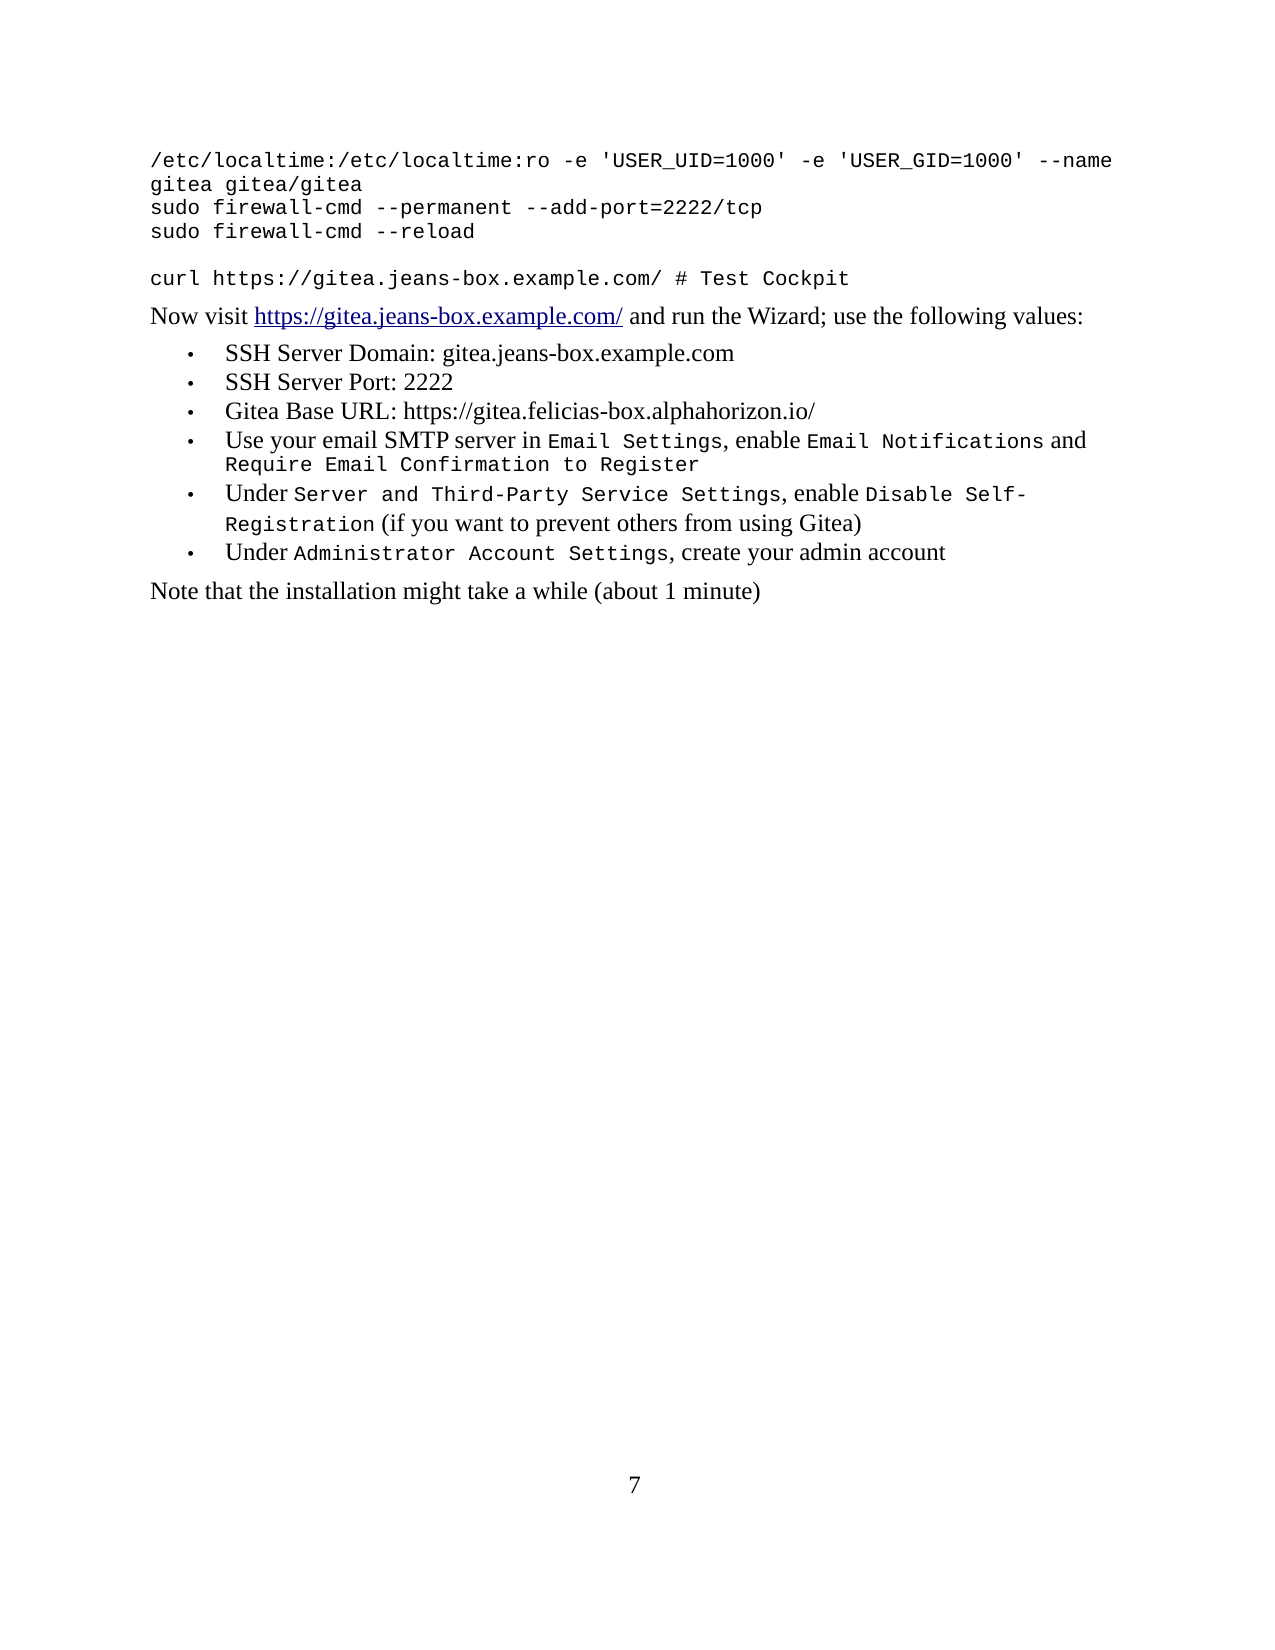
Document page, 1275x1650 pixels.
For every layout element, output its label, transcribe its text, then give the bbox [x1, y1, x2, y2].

text /etc/localtime:/etc/localtime:ro -e 'USER_UID=1000' -e 'USER_GID=1000' --name gitea gitea/gitea [150, 150, 1125, 197]
list Gitea Base URL: https://gitea.felicias-box.alphahorizon.io/ [187, 396, 1125, 425]
list Use your email SMTP server in Email Settings, enable Email Notifications and Require Email Confirmation to Register [187, 425, 1125, 478]
list Under Administrator Account Settings, create your admin account [187, 537, 1125, 567]
text sudo firewall-cmd --permanent --add-port=2222/tcp [150, 197, 1125, 221]
text Now visit https://gitea.jeans-box.example.com/ and run the Wizard; use the following values: [150, 301, 1125, 329]
text Note that the installation might take a while (about 1 minute) [150, 576, 1125, 604]
list Under Server and Third-Party Service Settings, enable Disable Self-Registration (if you want to prevent others from using Gitea) [187, 478, 1125, 537]
text curl https://gitea.jeans-box.example.com/ # Test Cockpit [150, 268, 1125, 292]
list SSH Server Domain: gitea.jeans-box.example.com [187, 338, 1125, 367]
text sudo firewall-cmd --reload [150, 221, 1125, 244]
list SSH Server Port: 2222 [187, 367, 1125, 396]
